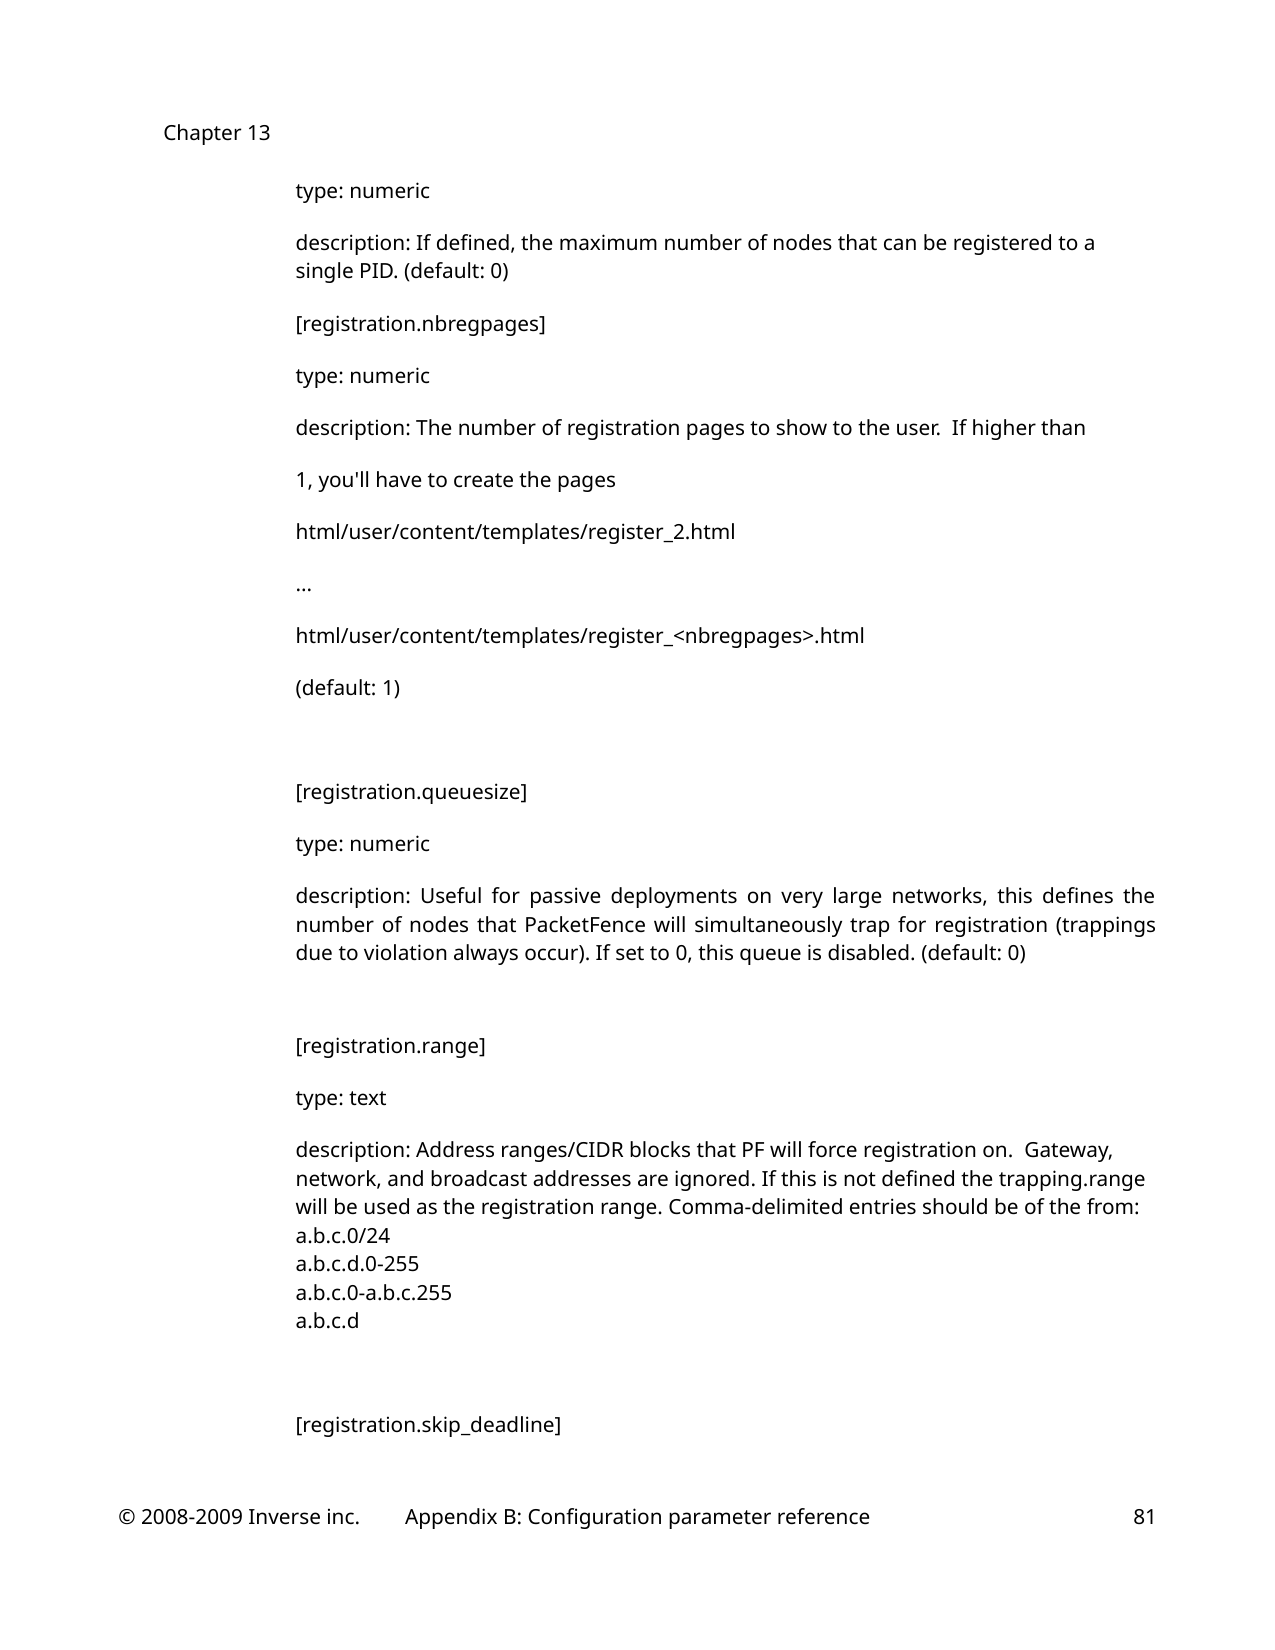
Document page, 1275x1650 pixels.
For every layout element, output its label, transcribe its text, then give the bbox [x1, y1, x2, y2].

text html/user/content/templates/register_2.html [295, 517, 1157, 545]
text html/user/content/templates/register_<nbregpages>.html [295, 621, 1157, 649]
text [registration.queuesize] [295, 777, 1157, 806]
text [registration.nbregpages] [295, 309, 1157, 337]
text type: text [295, 1083, 1157, 1112]
text description: Useful for passive deployments on very large networks, this defines the number of nodes that PacketFence will simultaneously trap for registration (trappings due to violation always occur). If set to 0, this queue is disabled. (default: 0) [295, 882, 1157, 967]
text ... [295, 569, 1157, 597]
text 1, you'll have to create the pages [295, 465, 1157, 493]
text description: Address ranges/CIDR blocks that PF will force registration on. Gateway, network, and broadcast addresses are ignored. If this is not defined the trapping.range will be used as the registration range. Comma-delimited entries should be of the from: a.b.c.0/24 a.b.c.d.0-255 a.b.c.0-a.b.c.255 a.b.c.d [295, 1136, 1157, 1335]
text type: numeric [295, 361, 1157, 389]
text (default: 1) [295, 673, 1157, 702]
text type: numeric [295, 829, 1157, 858]
text description: The number of registration pages to show to the user. If higher than [295, 413, 1157, 441]
text type: numeric [295, 176, 1157, 204]
text description: If defined, the maximum number of nodes that can be registered to a single PID. (default: 0) [295, 228, 1157, 285]
text [registration.range] [295, 1031, 1157, 1060]
text [registration.skip_deadline] [295, 1410, 1157, 1439]
